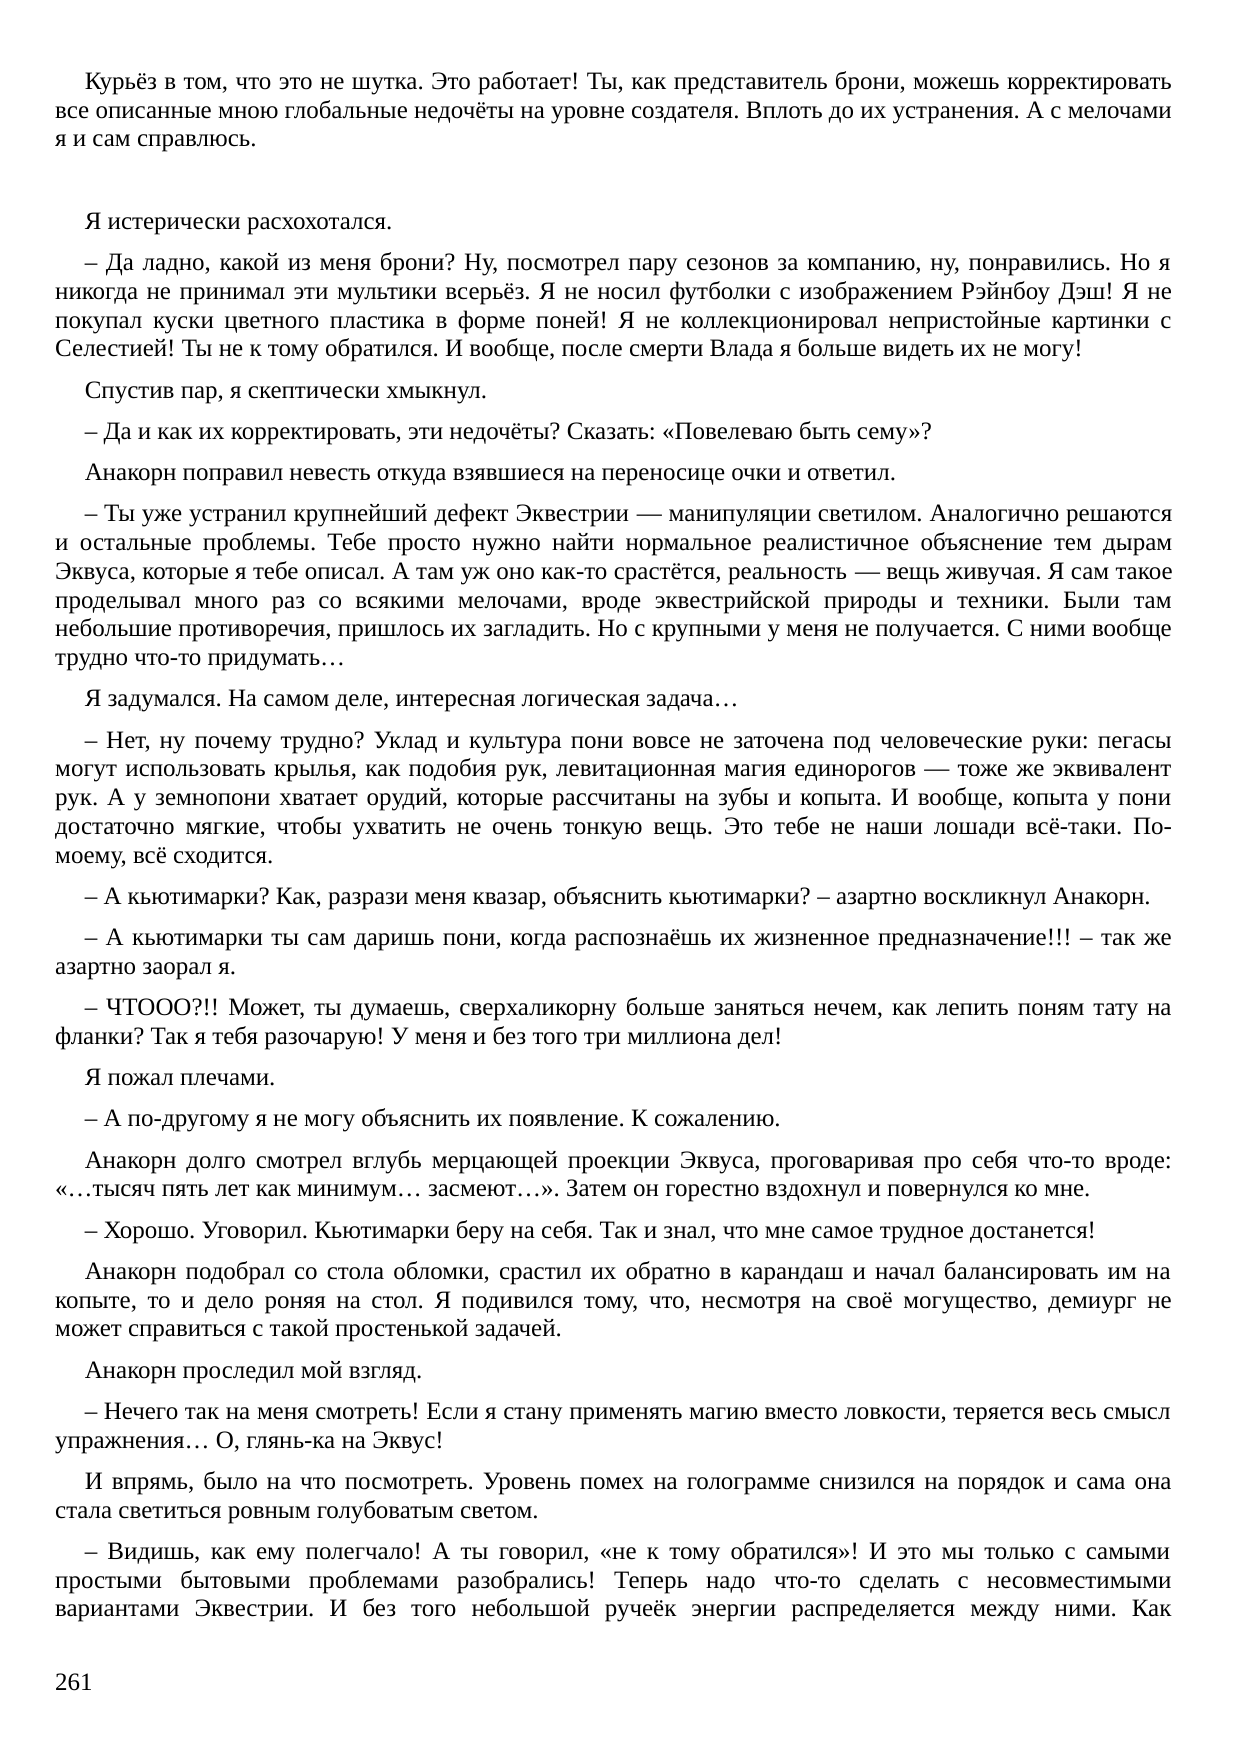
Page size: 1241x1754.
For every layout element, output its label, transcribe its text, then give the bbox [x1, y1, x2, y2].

text – Да и как их корректировать, эти недочёты? Сказать: «Повелеваю быть сему»? [55, 416, 1173, 445]
text Анакорн поправил невесть откуда взявшиеся на переносице очки и ответил. [55, 457, 1173, 486]
text – Хорошо. Уговорил. Кьютимарки беру на себя. Так и знал, что мне самое трудное достанется! [55, 1215, 1173, 1243]
text И впрямь, было на что посмотреть. Уровень помех на голограмме снизился на порядок и сама она стала светиться ровным голубоватым светом. [55, 1466, 1173, 1523]
text Я пожал плечами. [55, 1062, 1173, 1091]
text Анакорн долго смотрел вглубь мерцающей проекции Эквуса, проговаривая про себя что-то вроде: «…тысяч пять лет как минимум… засмеют…». Затем он горестно вздохнул и повернулся ко мне. [55, 1145, 1173, 1202]
text – А по-другому я не могу объяснить их появление. К сожалению. [55, 1103, 1173, 1132]
text Я задумался. На самом деле, интересная логическая задача… [55, 683, 1173, 712]
text Анакорн проследил мой взгляд. [55, 1355, 1173, 1383]
text – Нечего так на меня смотреть! Если я стану применять магию вместо ловкости, теряется весь смысл упражнения… О, глянь-ка на Эквус! [55, 1396, 1173, 1453]
text Спустив пар, я скептически хмыкнул. [55, 375, 1173, 403]
text – Да ладно, какой из меня брони? Ну, посмотрел пару сезонов за компанию, ну, понравились. Но я никогда не принимал эти мультики всерьёз. Я не носил футболки с изображением Рэйнбоу Дэш! Я не покупал куски цветного пластика в форме поней! Я не коллекционировал непристойные картинки с Селестией! Ты не к тому обратился. И вообще, после смерти Влада я больше видеть их не могу! [55, 247, 1173, 362]
text – Ты уже устранил крупнейший дефект Эквестрии — манипуляции светилом. Аналогично решаются и остальные проблемы. Тебе просто нужно найти нормальное реалистичное объяснение тем дырам Эквуса, которые я тебе описал. А там уж оно как-то срастётся, реальность — вещь живучая. Я сам такое проделывал много раз со всякими мелочами, вроде эквестрийской природы и техники. Были там небольшие противоречия, пришлось их загладить. Но с крупными у меня не получается. С ними вообще трудно что-то придумать… [55, 498, 1173, 671]
text – Видишь, как ему полегчало! А ты говорил, «не к тому обратился»! И это мы только с самыми простыми бытовыми проблемами разобрались! Теперь надо что-то сделать с несовместимыми вариантами Эквестрии. И без того небольшой ручеёк энергии распределяется между ними. Как [55, 1536, 1173, 1622]
text Курьёз в том, что это не шутка. Это работает! Ты, как представитель брони, можешь корректировать все описанные мною глобальные недочёты на уровне создателя. Вплоть до их устранения. А с мелочами я и сам справлюсь. [55, 66, 1173, 152]
text Я истерически расхохотался. [55, 206, 1173, 235]
text – ЧТООО?!! Может, ты думаешь, сверхаликорну больше заняться нечем, как лепить поням тату на фланки? Так я тебя разочарую! У меня и без того три миллиона дел! [55, 992, 1173, 1050]
text – А кьютимарки? Как, разрази меня квазар, объяснить кьютимарки? – азартно воскликнул Анакорн. [55, 881, 1173, 910]
text Анакорн подобрал со стола обломки, срастил их обратно в карандаш и начал балансировать им на копыте, то и дело роняя на стол. Я подивился тому, что, несмотря на своё могущество, демиург не может справиться с такой простенькой задачей. [55, 1256, 1173, 1342]
text – Нет, ну почему трудно? Уклад и культура пони вовсе не заточена под человеческие руки: пегасы могут использовать крылья, как подобия рук, левитационная магия единорогов — тоже же эквивалент рук. А у земнопони хватает орудий, которые рассчитаны на зубы и копыта. И вообще, копыта у пони достаточно мягкие, чтобы ухватить не очень тонкую вещь. Это тебе не наши лошади всё-таки. По-моему, всё сходится. [55, 725, 1173, 868]
text – А кьютимарки ты сам даришь пони, когда распознаёшь их жизненное предназначение!!! – так же азартно заорал я. [55, 922, 1173, 980]
